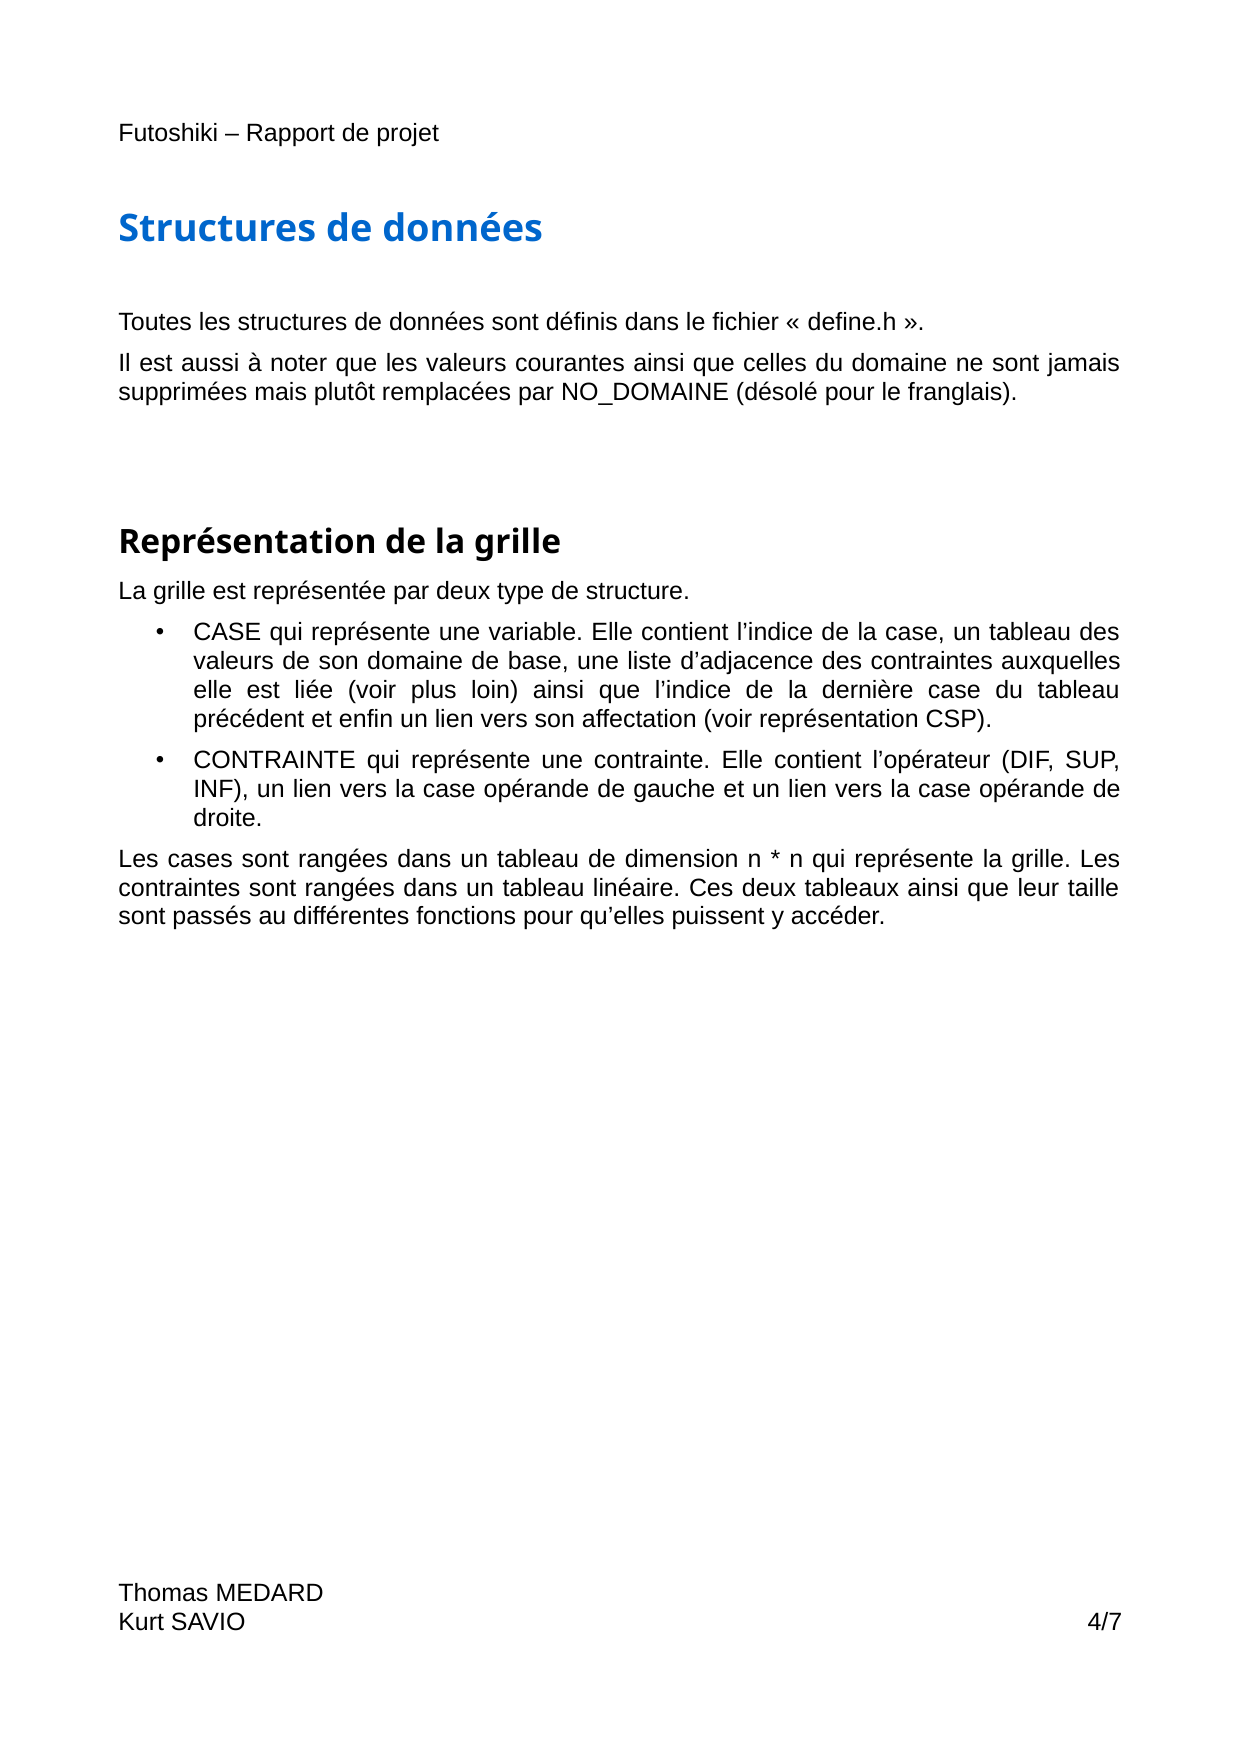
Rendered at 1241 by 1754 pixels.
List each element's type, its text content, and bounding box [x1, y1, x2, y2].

list CONTRAINTE qui représente une contrainte. Elle contient l’opérateur (DIF, SUP, INF), un lien vers la case opérande de gauche et un lien vers la case opérande de droite. [156, 745, 1122, 831]
text Toutes les structures de données sont définis dans le fichier « define.h ». [118, 307, 1122, 336]
text Les cases sont rangées dans un tableau de dimension n * n qui représente la grille. Les contraintes sont rangées dans un tableau linéaire. Ces deux tableaux ainsi que leur taille sont passés au différentes fonctions pour qu’elles puissent y accéder. [118, 844, 1122, 930]
text La grille est représentée par deux type de structure. [118, 576, 1122, 605]
subtitle Représentation de la grille [118, 518, 1122, 564]
subtitle Structures de données [118, 201, 1122, 253]
text Il est aussi à noter que les valeurs courantes ainsi que celles du domaine ne sont jamais supprimées mais plutôt remplacées par NO_DOMAINE (désolé pour le franglais). [118, 348, 1122, 406]
list CASE qui représente une variable. Elle contient l’indice de la case, un tableau des valeurs de son domaine de base, une liste d’adjacence des contraintes auxquelles elle est liée (voir plus loin) ainsi que l’indice de la dernière case du tableau précédent et enfin un lien vers son affectation (voir représentation CSP). [156, 617, 1122, 732]
